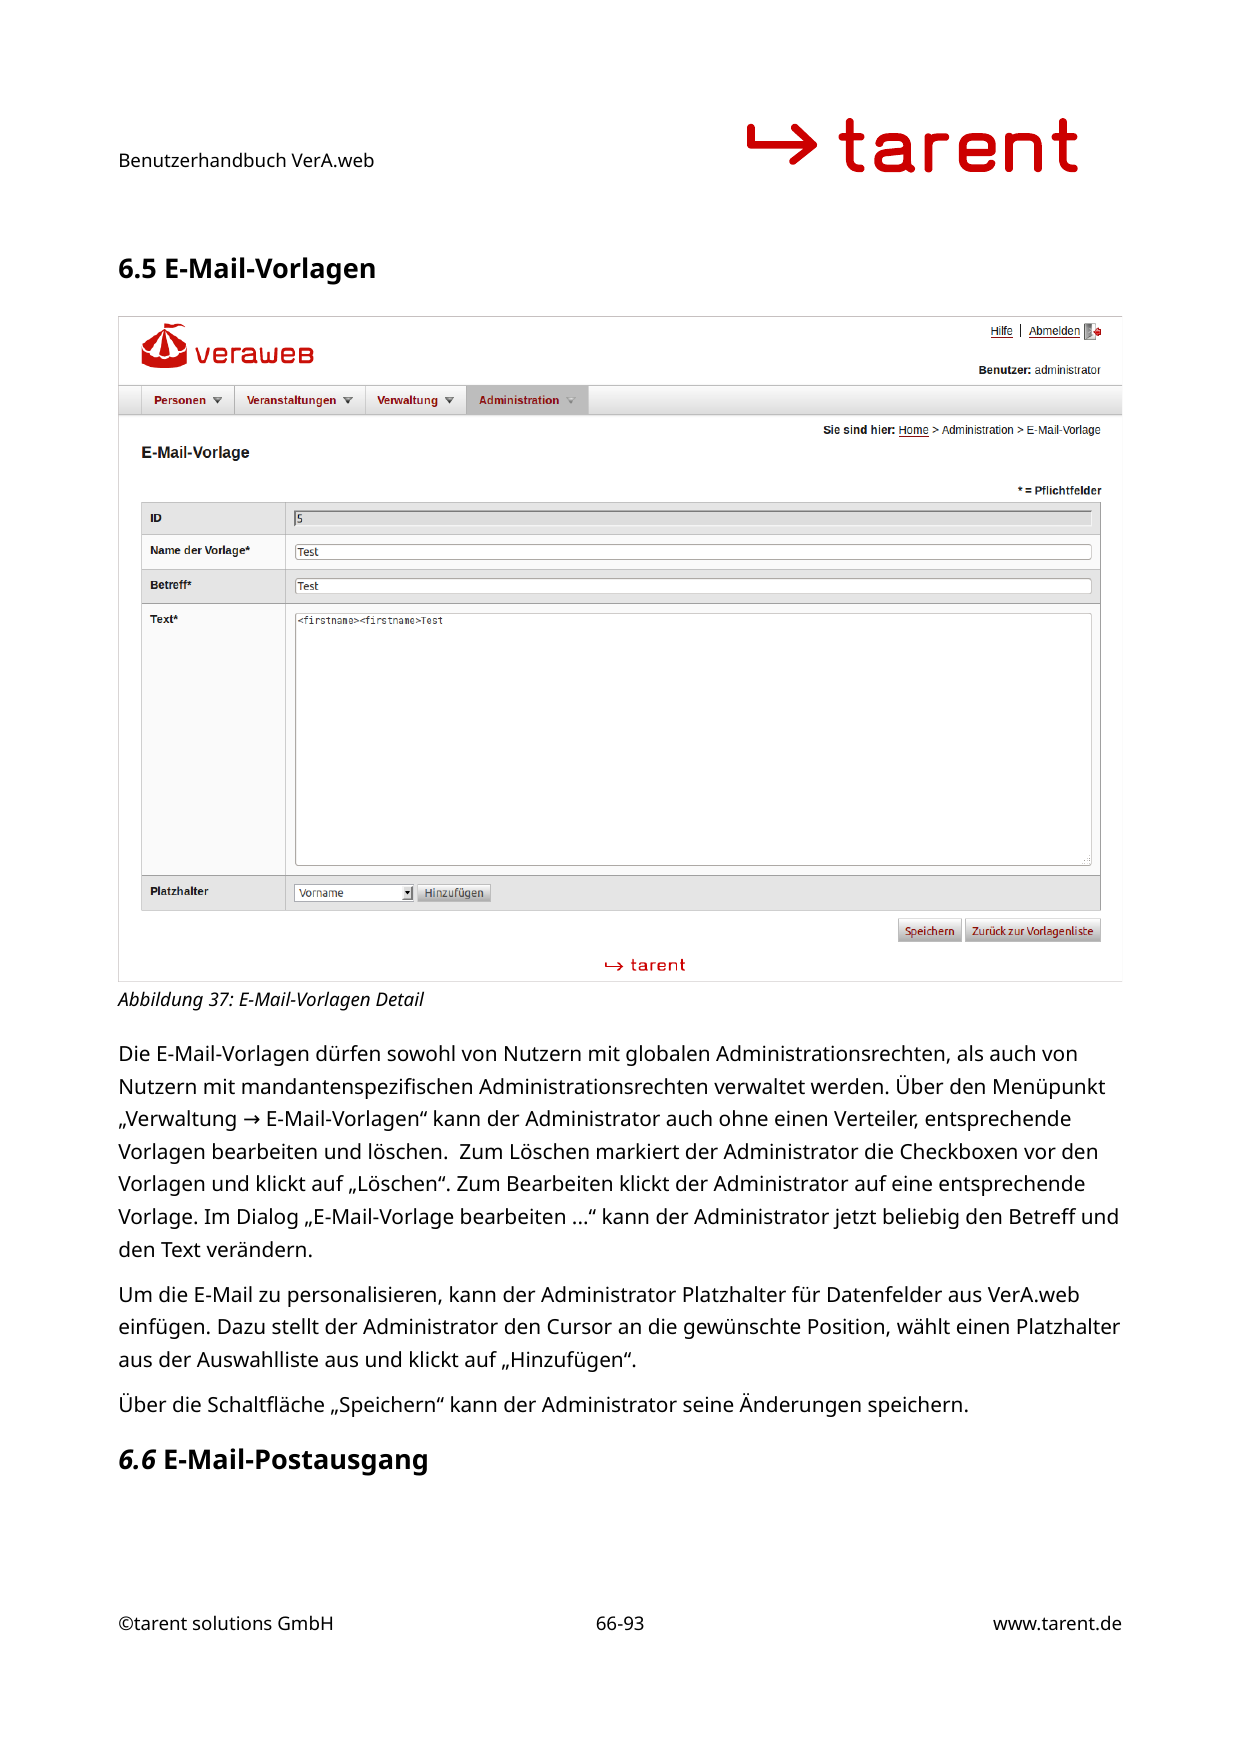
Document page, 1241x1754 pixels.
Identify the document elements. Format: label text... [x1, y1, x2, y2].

subtitle E-Mail-Postausgang [118, 1440, 1122, 1477]
text Über die Schaltfläche „Speichern“ kann der Administrator seine Änderungen speichern. [118, 1390, 1122, 1418]
text Die E-Mail-Vorlagen dürfen sowohl von Nutzern mit globalen Administrationsrechten, als auch von Nutzern mit mandantenspezifischen Administrationsrechten verwaltet werden. Über den Menüpunkt „Verwaltung → E-Mail-Vorlagen“ kann der Administrator auch ohne einen Verteiler, entsprechende Vorlagen bearbeiten und löschen. Zum Löschen markiert der Administrator die Checkboxen vor den Vorlagen und klickt auf „Löschen“. Zum Bearbeiten klickt der Administrator auf eine entsprechende Vorlage. Im Dialog „E-Mail-Vorlage bearbeiten ...“ kann der Administrator jetzt beliebig den Betreff und den Text verändern. [118, 1011, 1122, 1263]
subtitle E-Mail-Vorlagen [118, 249, 1122, 286]
text Um die E-Mail zu personalisieren, kann der Administrator Platzhalter für Datenfelder aus VerA.web einfügen. Dazu stellt der Administrator den Cursor an die gewünschte Position, wählt einen Platzhalter aus der Auswahlliste aus und klickt auf „Hinzufügen“. [118, 1280, 1122, 1373]
picture [118, 316, 1123, 982]
text Abbildung 37: E-Mail-Vorlagen Detail [118, 982, 1122, 1011]
text [118, 292, 1122, 316]
